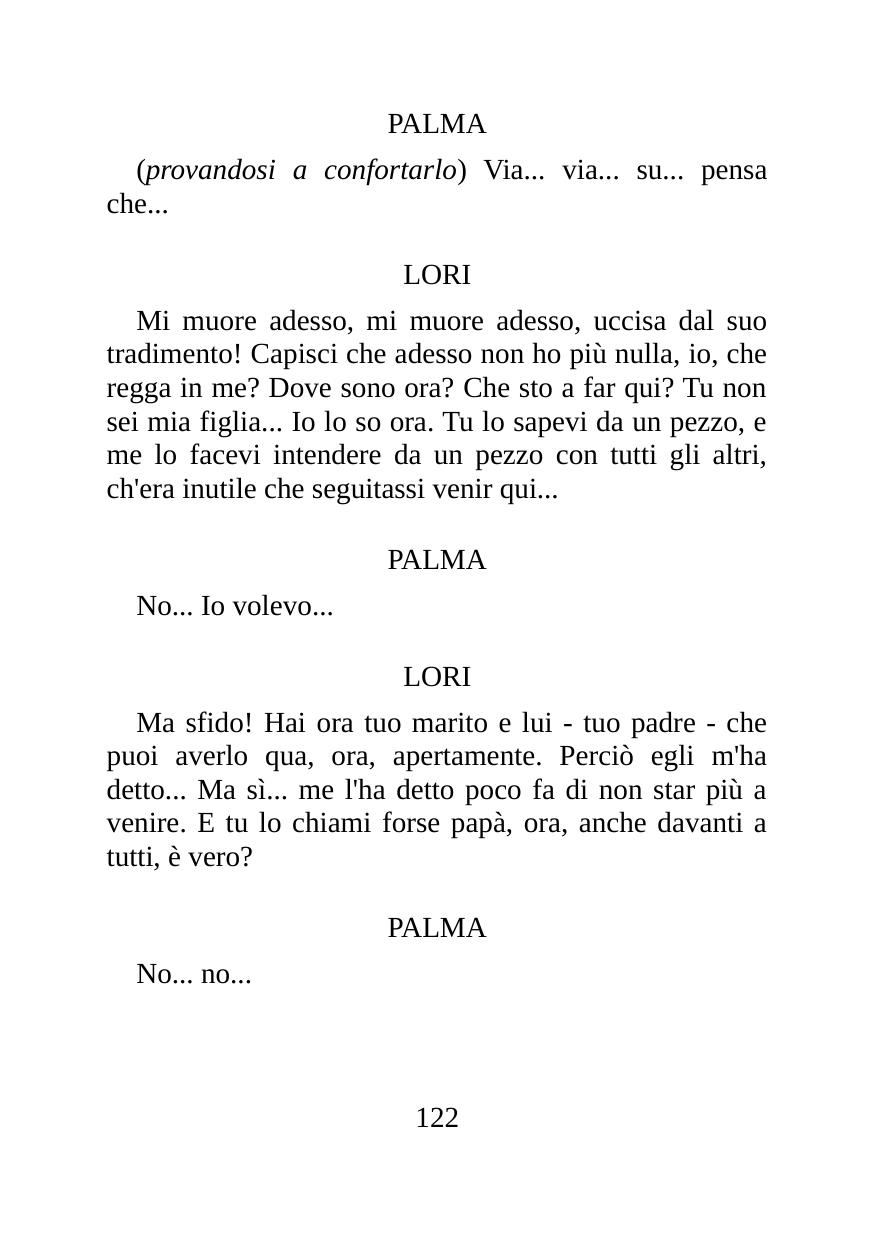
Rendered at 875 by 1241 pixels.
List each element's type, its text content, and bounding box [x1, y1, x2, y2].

text (provandosi a confortarlo) Via... via... su... pensa che... [106, 152, 768, 219]
text Ma sfido! Hai ora tuo marito e lui - tuo padre - che puoi averlo qua, ora, apertamente. Perciò egli m'ha detto... Ma sì... me l'ha detto poco fa di non star più a venire. E tu lo chiami forse papà, ora, anche davanti a tutti, è vero? [106, 705, 768, 873]
text No... Io volevo... [106, 588, 768, 621]
text Mi muore adesso, mi muore adesso, uccisa dal suo tradimento! Capisci che adesso non ho più nulla, io, che regga in me? Dove sono ora? Che sto a far qui? Tu non sei mia figlia... Io lo so ora. Tu lo sapevi da un pezzo, e me lo facevi intendere da un pezzo con tutti gli altri, ch'era inutile che seguitassi venir qui... [106, 303, 768, 504]
text LORI [106, 659, 768, 692]
text PALMA [106, 910, 768, 944]
text PALMA [106, 542, 768, 575]
text No... no... [106, 956, 768, 990]
text LORI [106, 257, 768, 291]
text PALMA [106, 106, 768, 140]
